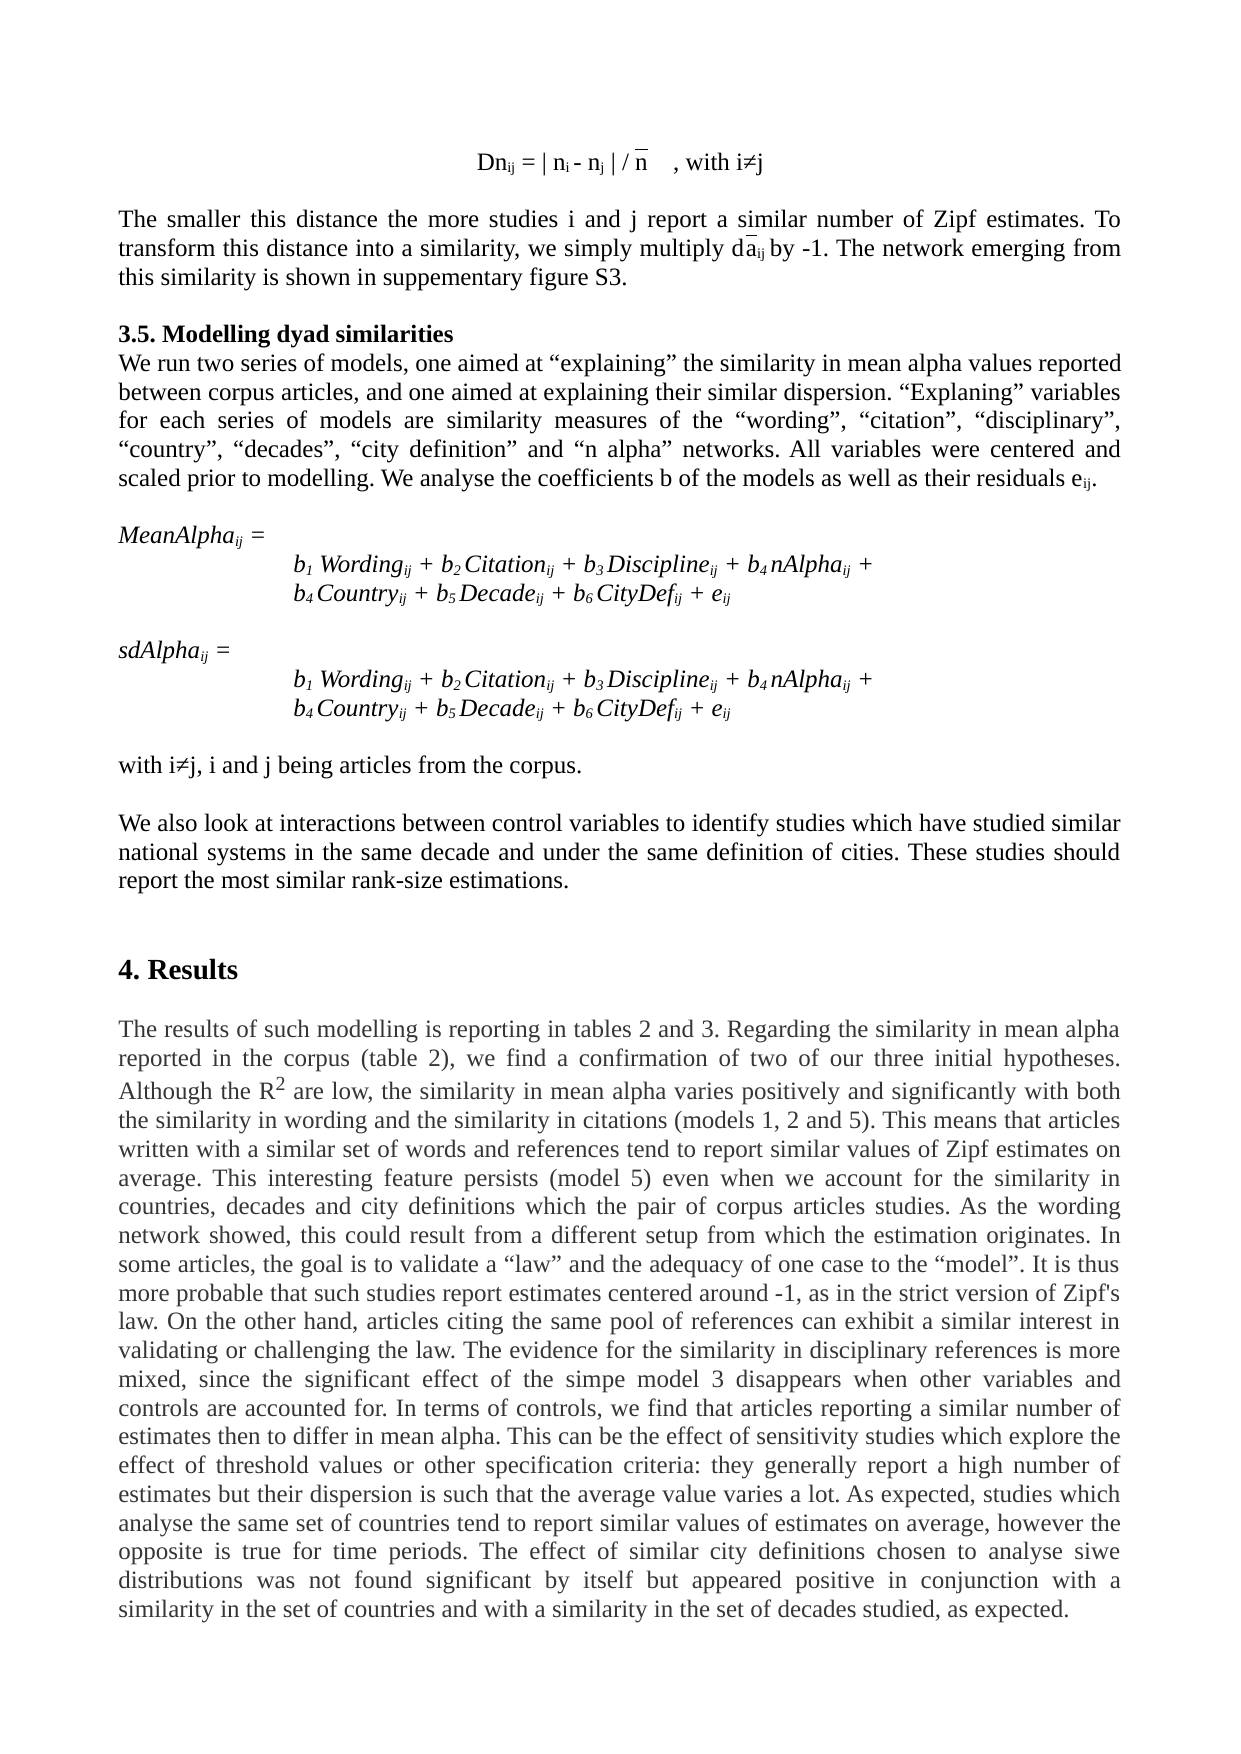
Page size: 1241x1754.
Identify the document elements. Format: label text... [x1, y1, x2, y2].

text We also look at interactions between control variables to identify studies which have studied similar national systems in the same decade and under the same definition of cities. These studies should report the most similar rank-size estimations. [118, 808, 1122, 894]
text b4 Countryij + b5 Decadeij + b6 CityDefij + eij [118, 578, 1122, 607]
text with i≠j, i and j being articles from the corpus. [118, 751, 1122, 779]
text 4. Results [118, 952, 1122, 985]
text MeanAlphaij = [118, 521, 1122, 549]
text Dnij = | ni - nj | / n , with i≠j [118, 147, 1122, 176]
text The smaller this distance the more studies i and j report a similar number of Zipf estimates. To transform this distance into a similarity, we simply multiply daij by -1. The network emerging from this similarity is shown in suppementary figure S3. [118, 204, 1122, 291]
text We run two series of models, one aimed at “explaining” the similarity in mean alpha values reported between corpus articles, and one aimed at explaining their similar dispersion. “Explaning” variables for each series of models are similarity measures of the “wording”, “citation”, “disciplinary”, “country”, “decades”, “city definition” and “n alpha” networks. All variables were centered and scaled prior to modelling. We analyse the coefficients b of the models as well as their residuals eij. [118, 348, 1122, 492]
text 3.5. Modelling dyad similarities [118, 319, 1122, 348]
text b1 Wordingij + b2 Citationij + b3 Disciplineij + b4 nAlphaij + [118, 549, 1122, 578]
text b1 Wordingij + b2 Citationij + b3 Disciplineij + b4 nAlphaij + [118, 664, 1122, 693]
text The results of such modelling is reporting in tables 2 and 3. Regarding the similarity in mean alpha reported in the corpus (table 2), we find a confirmation of two of our three initial hypotheses. Although the R2 are low, the similarity in mean alpha varies positively and significantly with both the similarity in wording and the similarity in citations (models 1, 2 and 5). This means that articles written with a similar set of words and references tend to report similar values of Zipf estimates on average. This interesting feature persists (model 5) even when we account for the similarity in countries, decades and city definitions which the pair of corpus articles studies. As the wording network showed, this could result from a different setup from which the estimation originates. In some articles, the goal is to validate a “law” and the adequacy of one case to the “model”. It is thus more probable that such studies report estimates centered around -1, as in the strict version of Zipf's law. On the other hand, articles citing the same pool of references can exhibit a similar interest in validating or challenging the law. The evidence for the similarity in disciplinary references is more mixed, since the significant effect of the simpe model 3 disappears when other variables and controls are accounted for. In terms of controls, we find that articles reporting a similar number of estimates then to differ in mean alpha. This can be the effect of sensitivity studies which explore the effect of threshold values or other specification criteria: they generally report a high number of estimates but their dispersion is such that the average value varies a lot. As expected, studies which analyse the same set of countries tend to report similar values of estimates on average, however the opposite is true for time periods. The effect of similar city definitions chosen to analyse siwe distributions was not found significant by itself but appeared positive in conjunction with a similarity in the set of countries and with a similarity in the set of decades studied, as expected. [118, 1014, 1122, 1623]
text b4 Countryij + b5 Decadeij + b6 CityDefij + eij [118, 693, 1122, 722]
text sdAlphaij = [118, 636, 1122, 664]
